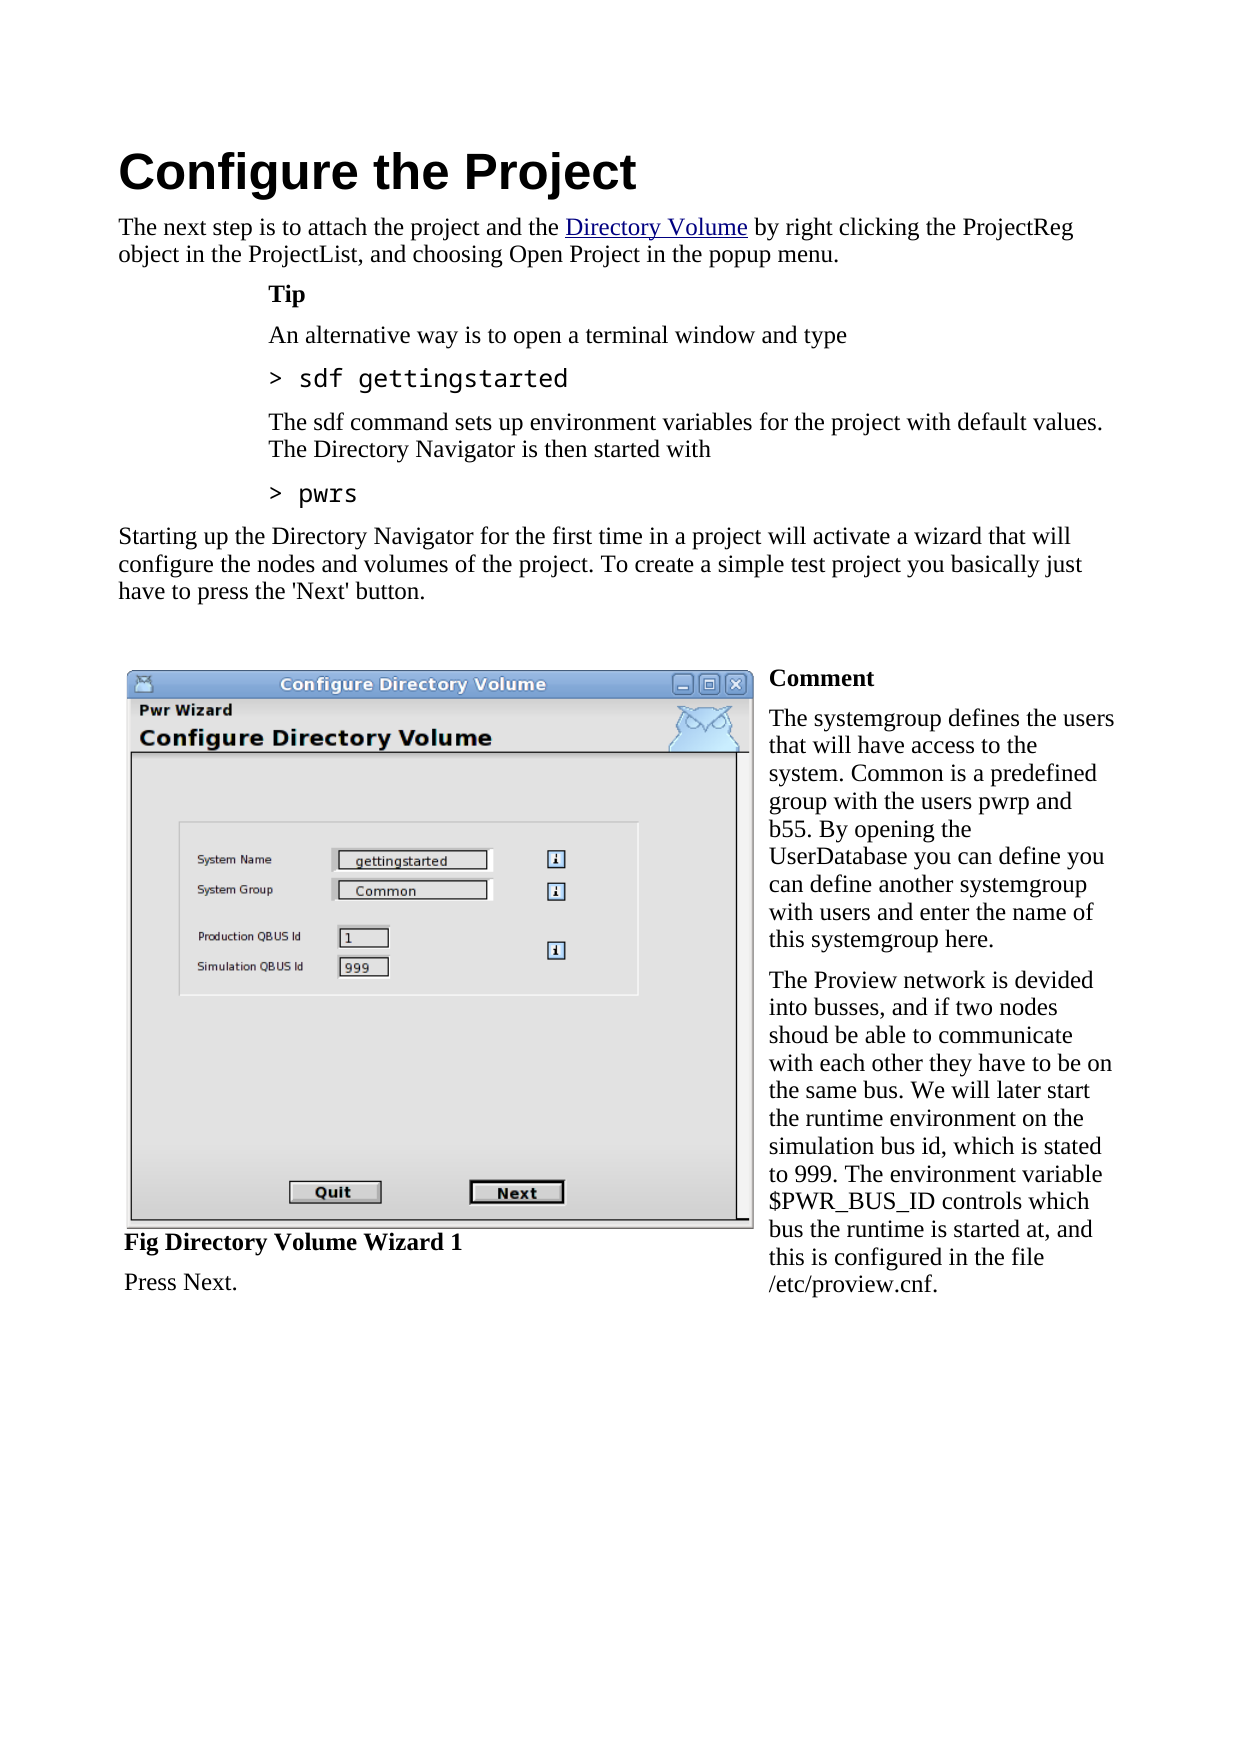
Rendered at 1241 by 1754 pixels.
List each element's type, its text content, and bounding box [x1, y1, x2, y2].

subtitle Configure the Project [118, 143, 1122, 200]
text An alternative way is to open a terminal window and type [268, 321, 1122, 348]
picture [126, 670, 754, 1229]
text > sdf gettingstarted [268, 361, 1122, 395]
text The next step is to attach the project and the Directory Volume by right clicking the ProjectReg object in the ProjectList, and choosing Open Project in the popup menu. [118, 213, 1122, 268]
text > pwrs [268, 476, 1122, 509]
table_header Comment The systemgroup defines the users that will have access to the system. Common is a predefined group with the users pwrp and b55. By opening the UserDatabase you can define you can define another systemgroup with users and enter the name of this systemgroup here. The Proview network is devided into busses, and if two nodes shoud be able to communicate with each other they have to be on the same bus. We will later start the runtime environment on the simulation bus id, which is stated to 999. The environment variable $PWR_BUS_ID controls which bus the runtime is started at, and this is configured in the file /etc/proview.cnf. [763, 658, 1122, 1316]
text Starting up the Directory Navigator for the first time in a project will activate a wizard that will configure the nodes and volumes of the project. To create a simple test project you basically just have to press the 'Next' button. [118, 522, 1122, 605]
text Tip [268, 281, 1122, 308]
table_header Fig Directory Volume Wizard 1 Press Next. [118, 658, 763, 1316]
text The sdf command sets up environment variables for the project with default values. The Directory Navigator is then started with [268, 408, 1122, 463]
